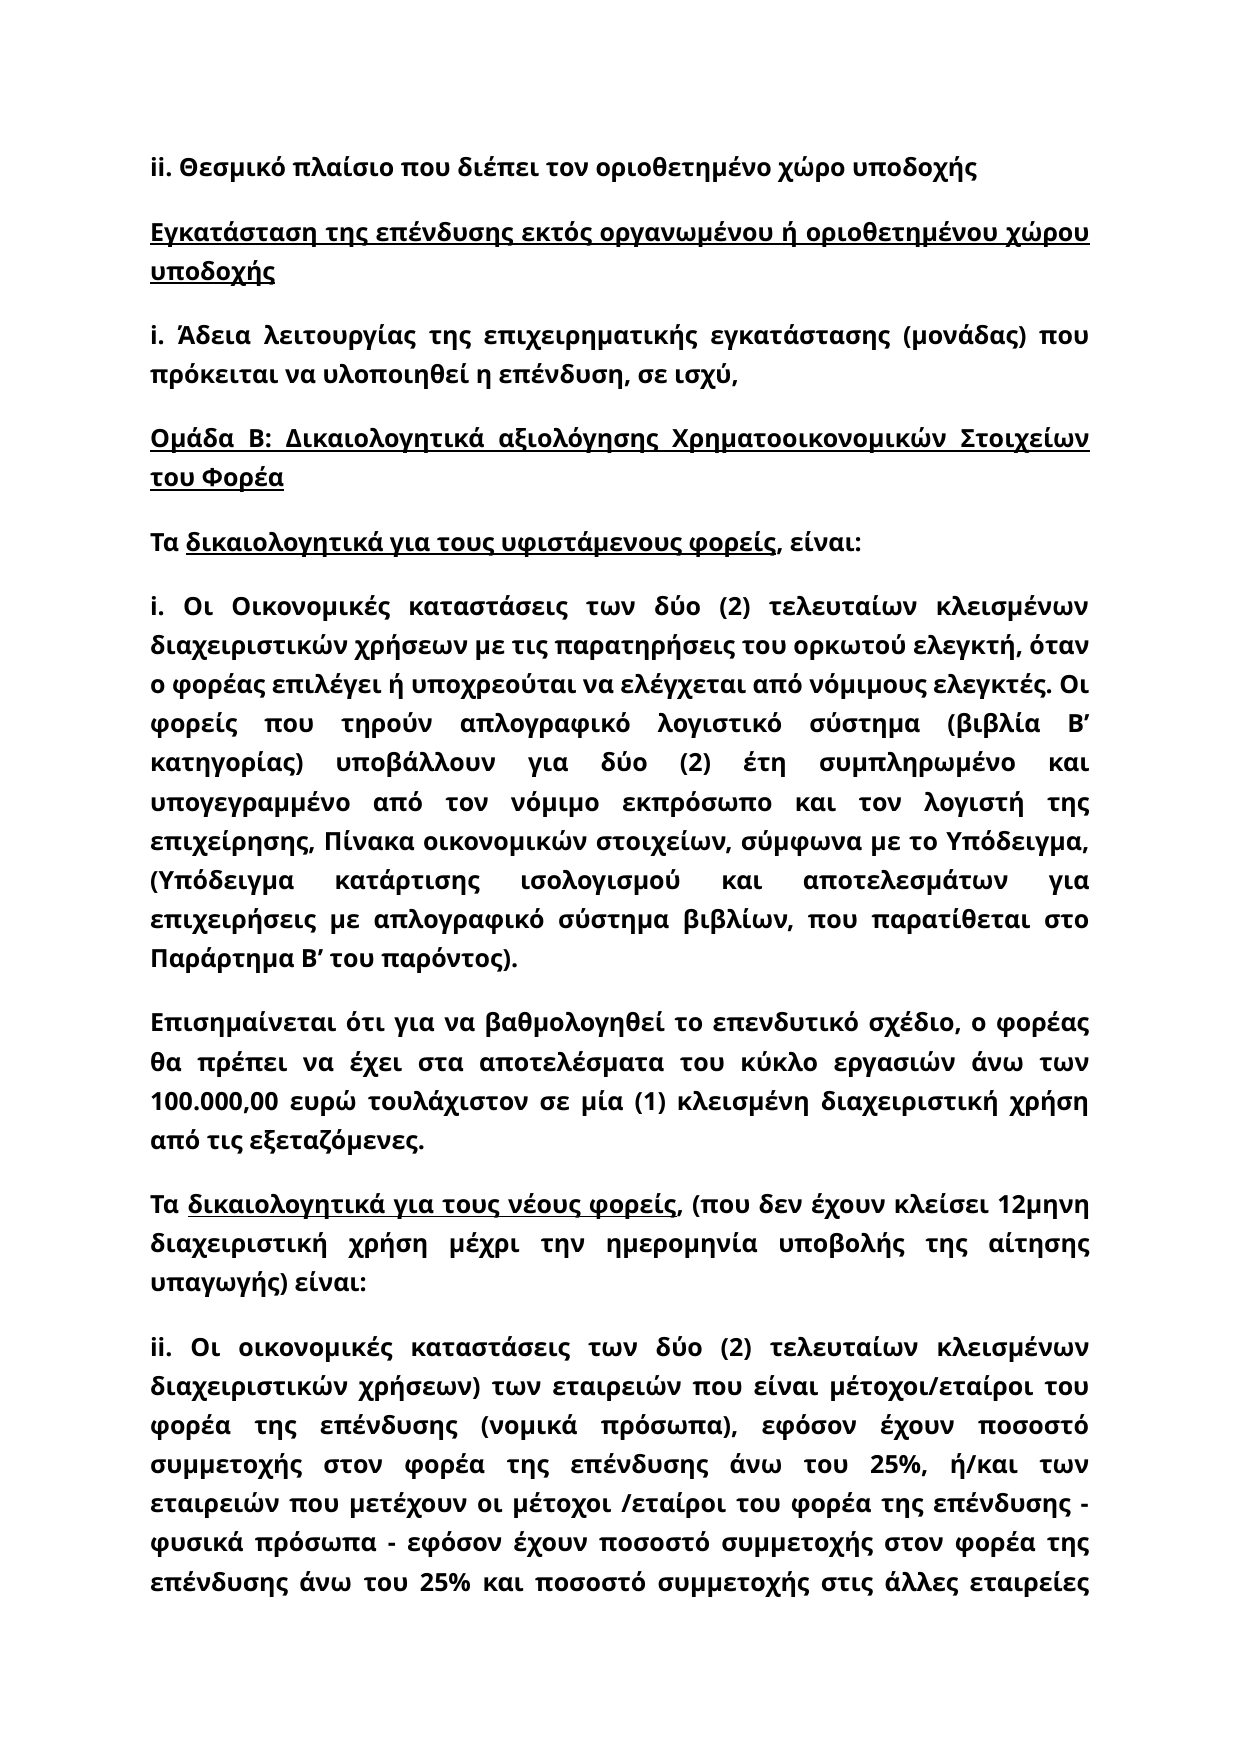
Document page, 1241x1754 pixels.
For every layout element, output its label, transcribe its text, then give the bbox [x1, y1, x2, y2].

text Επισημαίνεται ότι για να βαθμολογηθεί το επενδυτικό σχέδιο, ο φορέας θα πρέπει να έχει στα αποτελέσματα του κύκλο εργασιών άνω των 100.000,00 ευρώ τουλάχιστον σε μία (1) κλεισμένη διαχειριστική χρήση από τις εξεταζόμενες. [150, 1005, 1090, 1157]
text ii. Θεσμικό πλαίσιο που διέπει τον οριοθετημένο χώρο υποδοχής [150, 150, 1090, 184]
text Τα δικαιολογητικά για τους υφιστάμενους φορείς, είναι: [150, 524, 1090, 558]
text Ομάδα Β: Δικαιολογητικά αξιολόγησης Χρηματοοικονομικών Στοιχείων [150, 421, 1090, 450]
text Εγκατάσταση της επένδυσης εκτός οργανωμένου ή οριοθετημένου χώρου [150, 214, 1090, 243]
text Τα δικαιολογητικά για τους νέους φορείς, (που δεν έχουν κλείσει 12μηνη διαχειριστική χρήση μέχρι την ημερομηνία υποβολής της αίτησης υπαγωγής) είναι: [150, 1187, 1090, 1299]
text ii. Οι οικονομικές καταστάσεις των δύο (2) τελευταίων κλεισμένων διαχειριστικών χρήσεων) των εταιρειών που είναι μέτοχοι/εταίροι του φορέα της επένδυσης (νομικά πρόσωπα), εφόσον έχουν ποσοστό συμμετοχής στον φορέα της επένδυσης άνω του 25%, ή/και των εταιρειών που μετέχουν οι μέτοχοι /εταίροι του φορέα της επένδυσης - φυσικά πρόσωπα - εφόσον έχουν ποσοστό συμμετοχής στον φορέα της επένδυσης άνω του 25% και ποσοστό συμμετοχής στις άλλες εταιρείες [150, 1329, 1090, 1598]
text υποδοχής [150, 245, 1090, 287]
text i. Άδεια λειτουργίας της επιχειρηματικής εγκατάστασης (μονάδας) που πρόκειται να υλοποιηθεί η επένδυση, σε ισχύ, [150, 317, 1090, 391]
text του Φορέα [150, 452, 1090, 494]
text i. Οι Οικονομικές καταστάσεις των δύο (2) τελευταίων κλεισμένων διαχειριστικών χρήσεων με τις παρατηρήσεις του ορκωτού ελεγκτή, όταν ο φορέας επιλέγει ή υποχρεούται να ελέγχεται από νόμιμους ελεγκτές. Οι φορείς που τηρούν απλογραφικό λογιστικό σύστημα (βιβλία Β’ κατηγορίας) υποβάλλουν για δύο (2) έτη συμπληρωμένο και υπογεγραμμένο από τον νόμιμο εκπρόσωπο και τον λογιστή της επιχείρησης, Πίνακα οικονομικών στοιχείων, σύμφωνα με το Υπόδειγμα, (Υπόδειγμα κατάρτισης ισολογισμού και αποτελεσμάτων για επιχειρήσεις με απλογραφικό σύστημα βιβλίων, που παρατίθεται στο Παράρτημα Β’ του παρόντος). [150, 588, 1090, 975]
